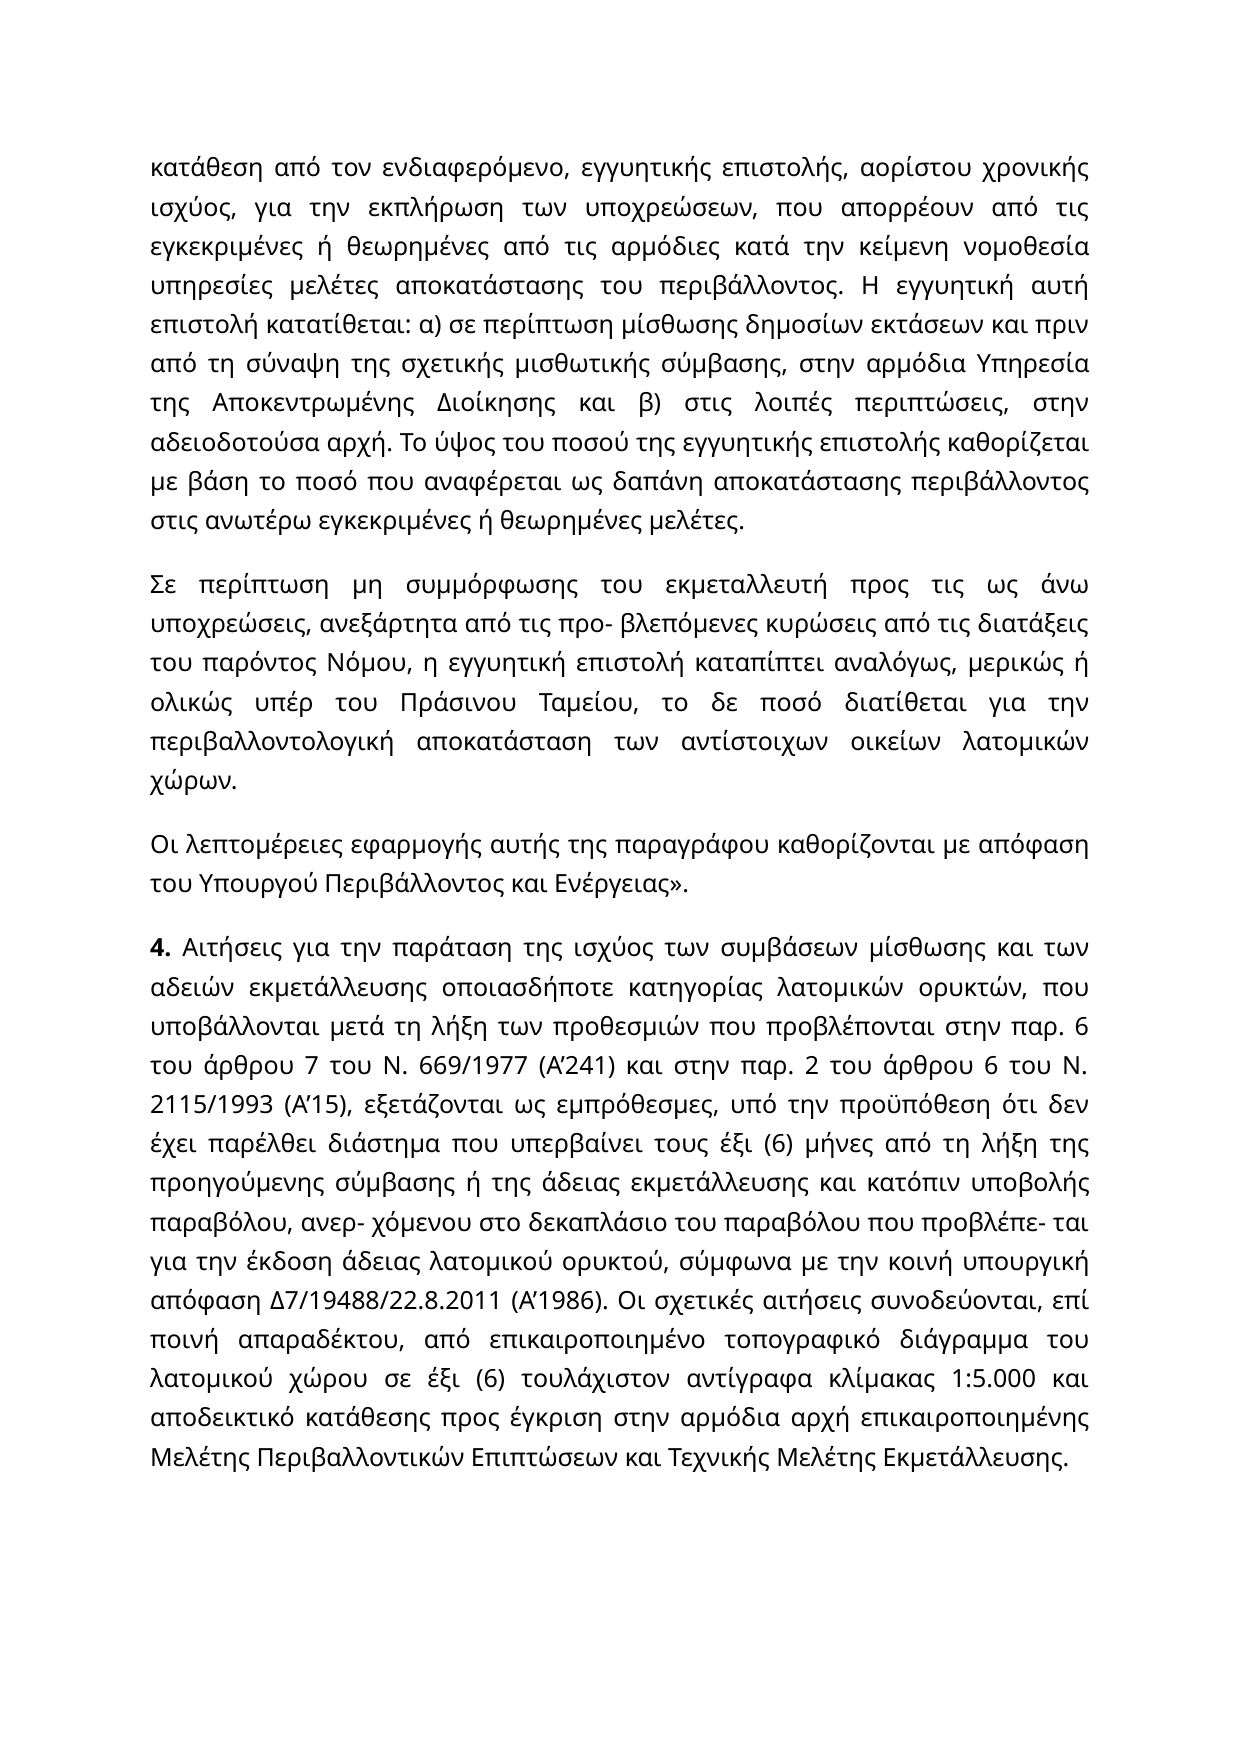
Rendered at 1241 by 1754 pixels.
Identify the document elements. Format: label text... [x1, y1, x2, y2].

text Σε περίπτωση μη συμμόρφωσης του εκμεταλλευτή προς τις ως άνω υποχρεώσεις, ανεξάρτητα από τις προ- βλεπόμενες κυρώσεις από τις διατάξεις του παρόντος Νόμου, η εγγυητική επιστολή καταπίπτει αναλόγως, μερικώς ή ολικώς υπέρ του Πράσινου Ταμείου, το δε ποσό διατίθεται για την περιβαλλοντολογική αποκατάσταση των αντίστοιχων οικείων λατομικών χώρων. [150, 567, 1090, 797]
text Οι λεπτομέρειες εφαρμογής αυτής της παραγράφου καθορίζονται με απόφαση του Υπουργού Περιβάλλοντος και Ενέργειας». [150, 827, 1090, 900]
text κατάθεση από τον ενδιαφερόμενο, εγγυητικής επιστολής, αορίστου χρονικής ισχύος, για την εκπλήρωση των υποχρεώσεων, που απορρέουν από τις εγκεκριμένες ή θεωρημένες από τις αρμόδιες κατά την κείμενη νομοθεσία υπηρεσίες μελέτες αποκατάστασης του περιβάλλοντος. Η εγγυητική αυτή επιστολή κατατίθεται: α) σε περίπτωση μίσθωσης δημοσίων εκτάσεων και πριν από τη σύναψη της σχετικής μισθωτικής σύμβασης, στην αρμόδια Υπηρεσία της Αποκεντρωμένης Διοίκησης και β) στις λοιπές περιπτώσεις, στην αδειοδοτούσα αρχή. Το ύψος του ποσού της εγγυητικής επιστολής καθορίζεται με βάση το ποσό που αναφέρεται ως δαπάνη αποκατάστασης περιβάλλοντος στις ανωτέρω εγκεκριμένες ή θεωρημένες μελέτες. [150, 150, 1090, 537]
text 4. Αιτήσεις για την παράταση της ισχύος των συμβάσεων μίσθωσης και των αδειών εκμετάλλευσης οποιασδήποτε κατηγορίας λατομικών ορυκτών, που υποβάλλονται μετά τη λήξη των προθεσμιών που προβλέπονται στην παρ. 6 του άρθρου 7 του Ν. 669/1977 (Α’241) και στην παρ. 2 του άρθρου 6 του Ν. 2115/1993 (Α’15), εξετάζονται ως εμπρόθεσμες, υπό την προϋπόθεση ότι δεν έχει παρέλθει διάστημα που υπερβαίνει τους έξι (6) μήνες από τη λήξη της προηγούμενης σύμβασης ή της άδειας εκμετάλλευσης και κατόπιν υποβολής παραβόλου, ανερ- χόμενου στο δεκαπλάσιο του παραβόλου που προβλέπε- ται για την έκδοση άδειας λατομικού ορυκτού, σύμφωνα με την κοινή υπουργική απόφαση Δ7/19488/22.8.2011 (Α’1986). Οι σχετικές αιτήσεις συνοδεύονται, επί ποινή απαραδέκτου, από επικαιροποιημένο τοπογραφικό διάγραμμα του λατομικού χώρου σε έξι (6) τουλάχιστον αντίγραφα κλίμακας 1:5.000 και αποδεικτικό κατάθεσης προς έγκριση στην αρμόδια αρχή επικαιροποιημένης Μελέτης Περιβαλλοντικών Επιπτώσεων και Τεχνικής Μελέτης Εκμετάλλευσης. [150, 930, 1090, 1473]
